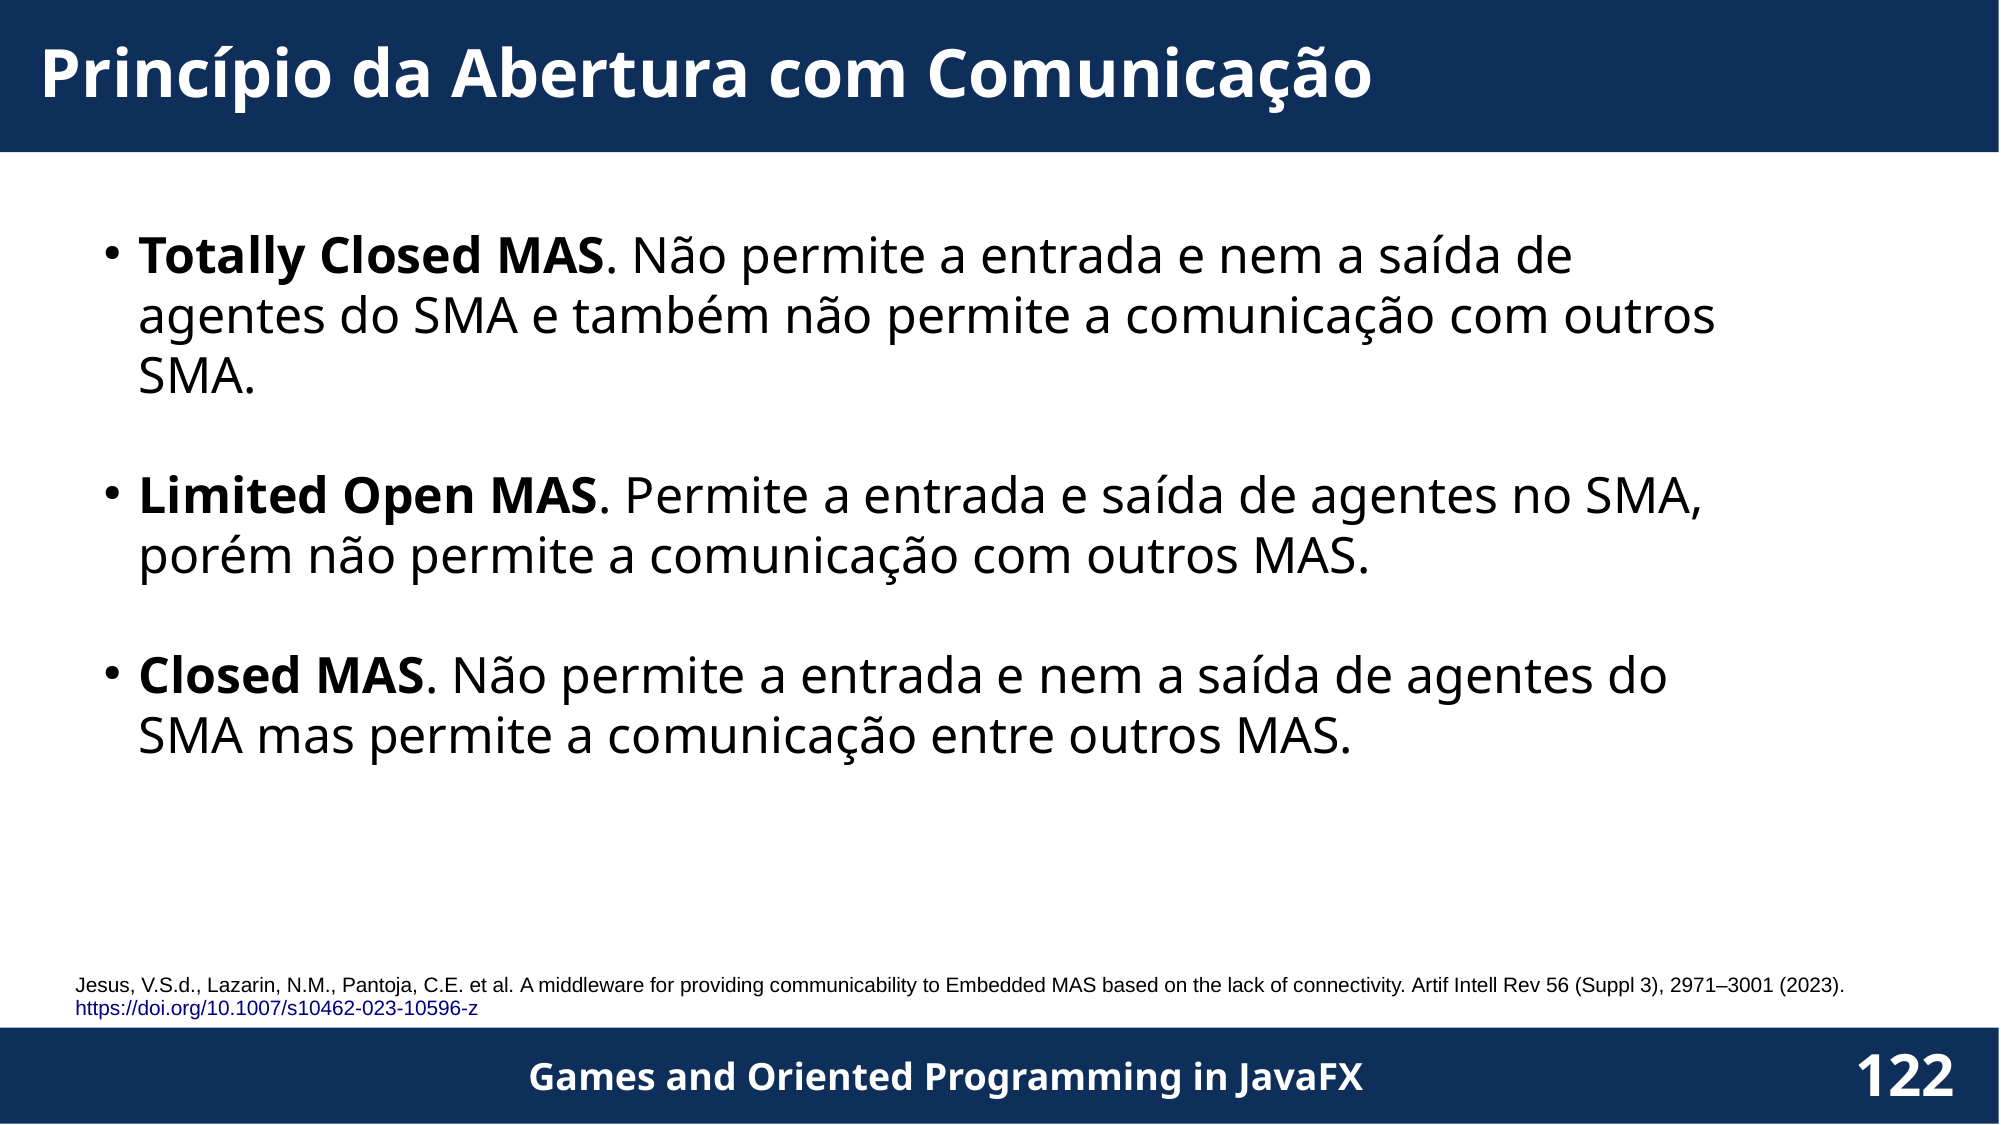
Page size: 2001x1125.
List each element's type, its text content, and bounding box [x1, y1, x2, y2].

text_box Totally Closed MAS. Não permite a entrada e nem a saída de agentes do SMA e também não permite a comunicação com outros SMA. Limited Open MAS. Permite a entrada e saída de agentes no SMA, porém não permite a comunicação com outros MAS. Closed MAS. Não permite a entrada e nem a saída de agentes do SMA mas permite a comunicação entre outros MAS. [88, 216, 1772, 892]
text_box Princípio da Abertura com Comunicação [25, 23, 1999, 119]
text_box Jesus, V.S.d., Lazarin, N.M., Pantoja, C.E. et al. A middleware for providing communicability to Embedded MAS based on the lack of connectivity. Artif Intell Rev 56 (Suppl 3), 2971–3001 (2023). https://doi.org/10.1007/s10462-023-10596-z [60, 966, 1861, 1028]
